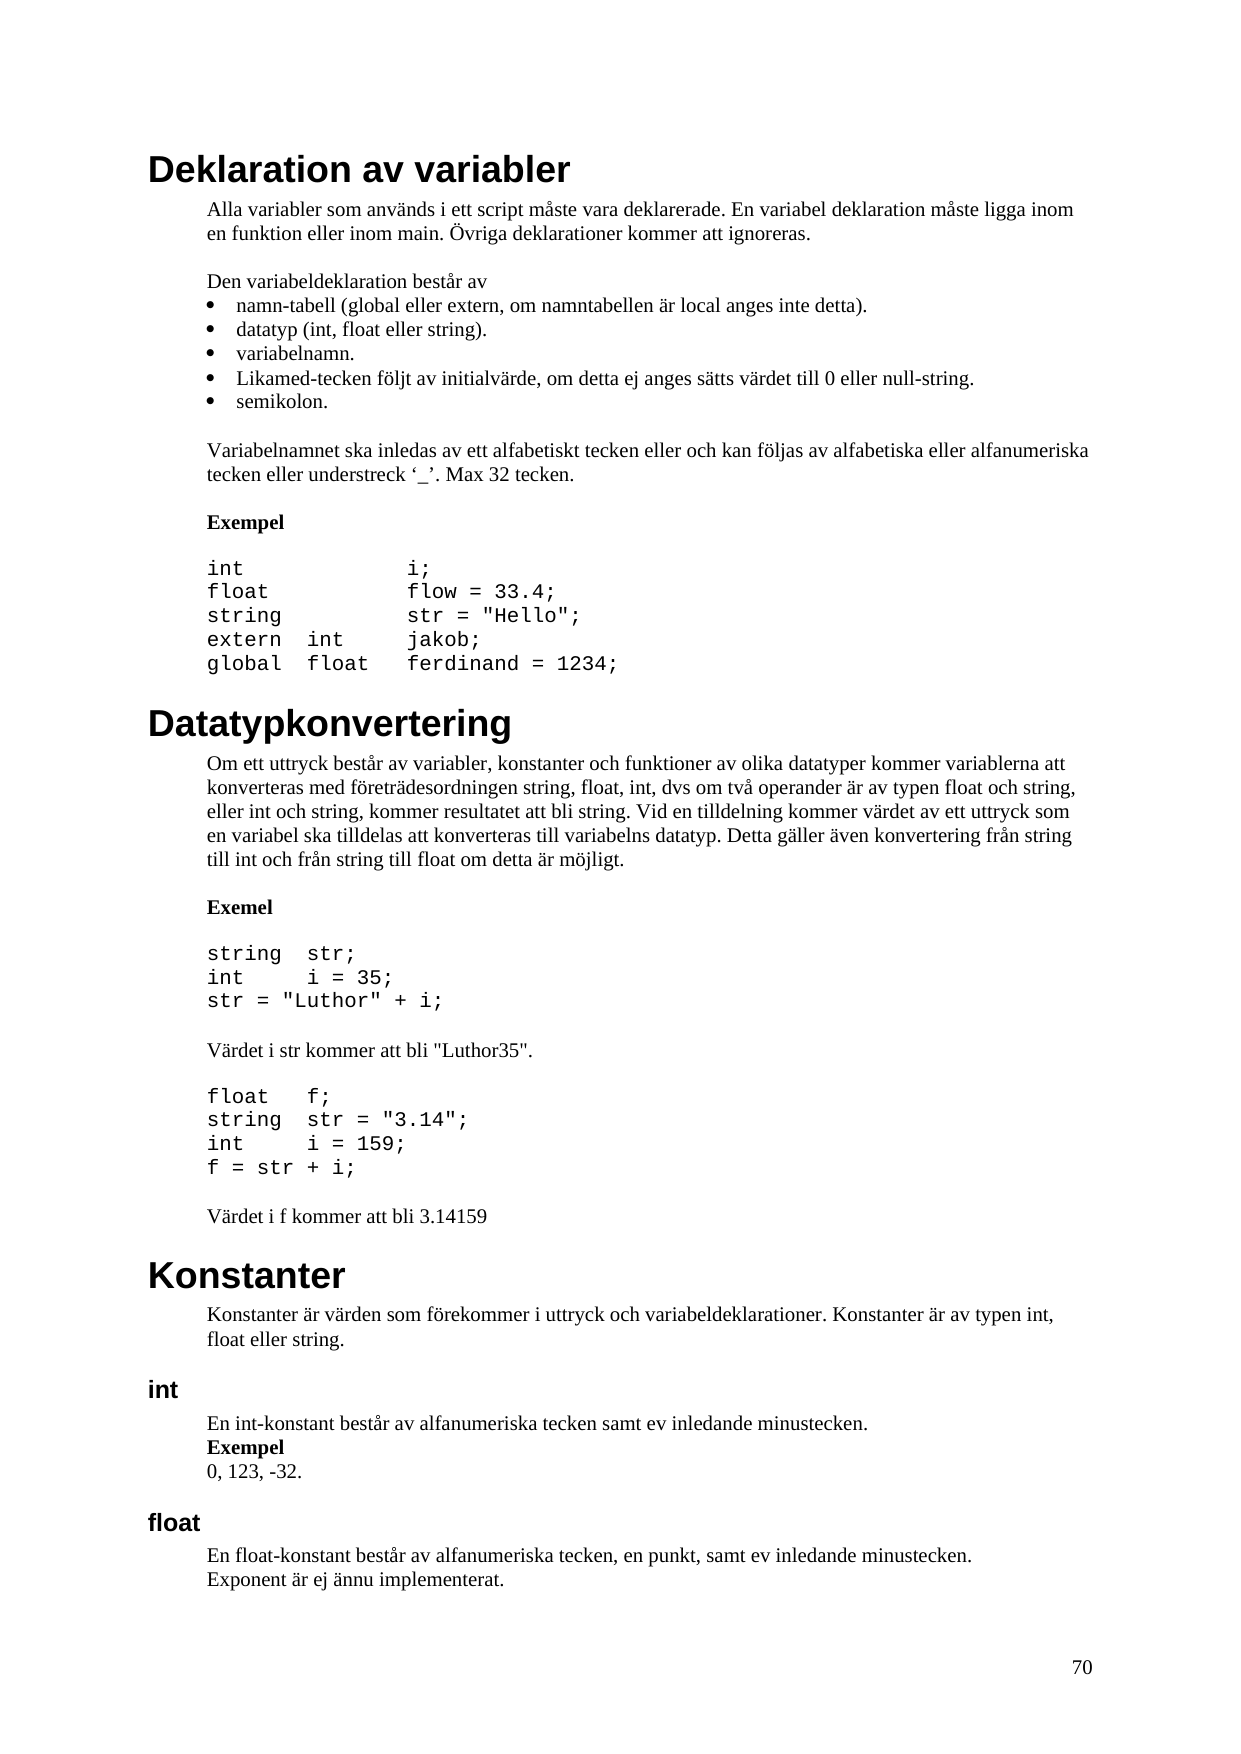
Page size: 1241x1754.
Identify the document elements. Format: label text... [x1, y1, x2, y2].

text Exponent är ej ännu implementerat. [207, 1567, 1093, 1591]
text string str = "Hello"; [207, 605, 1093, 629]
text Alla variabler som används i ett script måste vara deklarerade. En variabel deklaration måste ligga inom en funktion eller inom main. Övriga deklarationer kommer att ignoreras. [207, 197, 1093, 245]
text Konstanter är värden som förekommer i uttryck och variabeldeklarationer. Konstanter är av typen int, float eller string. [207, 1302, 1093, 1351]
text extern int jakob; [207, 629, 1093, 652]
text 0, 123, -32. [207, 1459, 1093, 1483]
text float f; [207, 1086, 1093, 1109]
subtitle float [148, 1508, 1093, 1536]
text Om ett uttryck består av variabler, konstanter och funktioner av olika datatyper kommer variablerna att konverteras med företrädesordningen string, float, int, dvs om två operander är av typen float och string, eller int och string, kommer resultatet att bli string. Vid en tilldelning kommer värdet av ett uttryck som en variabel ska tilldelas att konverteras till variabelns datatyp. Detta gäller även konvertering från string till int och från string till float om detta är möjligt. [207, 751, 1093, 871]
list datatyp (int, float eller string). [207, 317, 1093, 341]
subtitle Datatypkonvertering [148, 701, 1093, 744]
text Exempel [207, 1434, 1093, 1459]
text float flow = 33.4; [207, 582, 1093, 605]
list semikolon. [207, 389, 1093, 413]
subtitle Konstanter [148, 1253, 1093, 1296]
text int i = 159; [207, 1133, 1093, 1157]
list Likamed-tecken följt av initialvärde, om detta ej anges sätts värdet till 0 eller null-string. [207, 365, 1093, 389]
text Exempel [207, 510, 1093, 534]
text string str = "3.14"; [207, 1109, 1093, 1133]
text global float ferdinand = 1234; [207, 652, 1093, 676]
text string str; [207, 943, 1093, 967]
text f = str + i; [207, 1157, 1093, 1180]
text Värdet i f kommer att bli 3.14159 [207, 1204, 1093, 1228]
text Exemel [207, 895, 1093, 919]
subtitle int [148, 1376, 1093, 1404]
subtitle Deklaration av variabler [148, 148, 1093, 191]
text Variabelnamnet ska inledas av ett alfabetiskt tecken eller och kan följas av alfabetiska eller alfanumeriska tecken eller understreck ‘_’. Max 32 tecken. [207, 438, 1093, 486]
text int i = 35; [207, 967, 1093, 990]
text En int-konstant består av alfanumeriska tecken samt ev inledande minustecken. [207, 1411, 1093, 1434]
text Den variabeldeklaration består av [207, 269, 1093, 293]
text int i; [207, 558, 1093, 582]
list namn-tabell (global eller extern, om namntabellen är local anges inte detta). [207, 293, 1093, 317]
text str = "Luthor" + i; [207, 990, 1093, 1014]
list variabelnamn. [207, 341, 1093, 365]
text Värdet i str kommer att bli "Luthor35". [207, 1038, 1093, 1062]
text En float-konstant består av alfanumeriska tecken, en punkt, samt ev inledande minustecken. [207, 1543, 1093, 1567]
